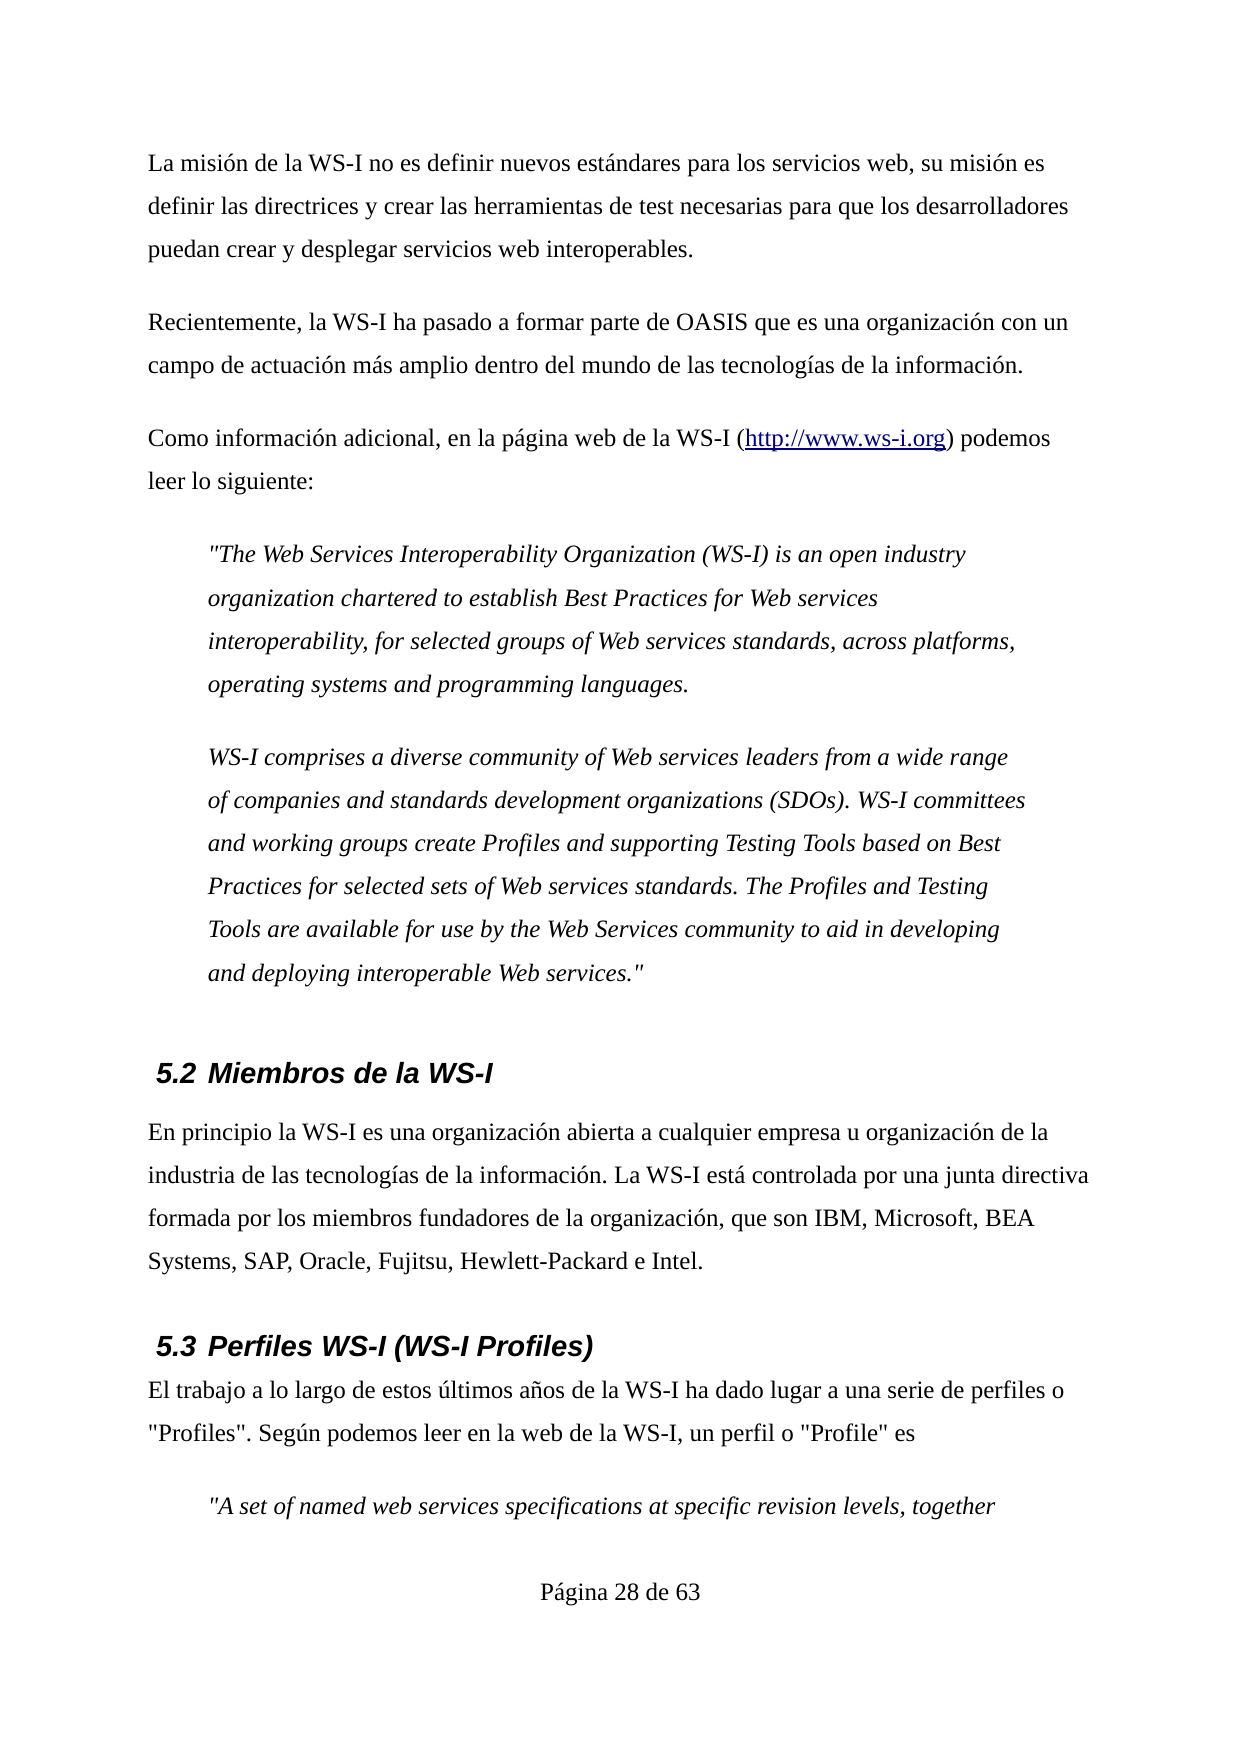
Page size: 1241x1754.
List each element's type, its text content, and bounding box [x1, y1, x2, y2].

text La misión de la WS-I no es definir nuevos estándares para los servicios web, su misión es definir las directrices y crear las herramientas de test necesarias para que los desarrolladores puedan crear y desplegar servicios web interoperables. [148, 148, 1093, 263]
text Recientemente, la WS-I ha pasado a formar parte de OASIS que es una organización con un campo de actuación más amplio dentro del mundo de las tecnologías de la información. [148, 307, 1093, 379]
text Como información adicional, en la página web de la WS-I (http://www.ws-i.org) podemos leer lo siguiente: [148, 423, 1093, 495]
subtitle Perfiles WS-I (WS-I Profiles) [148, 1329, 1093, 1362]
text En principio la WS-I es una organización abierta a cualquier empresa u organización de la industria de las tecnologías de la información. La WS-I está controlada por una junta directiva formada por los miembros fundadores de la organización, que son IBM, Microsoft, BEA Systems, SAP, Oracle, Fujitsu, Hewlett-Packard e Intel. [148, 1117, 1093, 1275]
text "A set of named web services specifications at specific revision levels, together [208, 1491, 1033, 1520]
text "The Web Services Interoperability Organization (WS-I) is an open industry organization chartered to establish Best Practices for Web services interoperability, for selected groups of Web services standards, across platforms, operating systems and programming languages. [208, 539, 1033, 698]
text El trabajo a lo largo de estos últimos años de la WS-I ha dado lugar a una serie de perfiles o "Profiles". Según podemos leer en la web de la WS-I, un perfil o "Profile" es [148, 1375, 1093, 1447]
subtitle Miembros de la WS-I [148, 1056, 1093, 1089]
text WS-I comprises a diverse community of Web services leaders from a wide range of companies and standards development organizations (SDOs). WS-I committees and working groups create Profiles and supporting Testing Tools based on Best Practices for selected sets of Web services standards. The Profiles and Testing Tools are available for use by the Web Services community to aid in developing and deploying interoperable Web services." [208, 742, 1033, 986]
